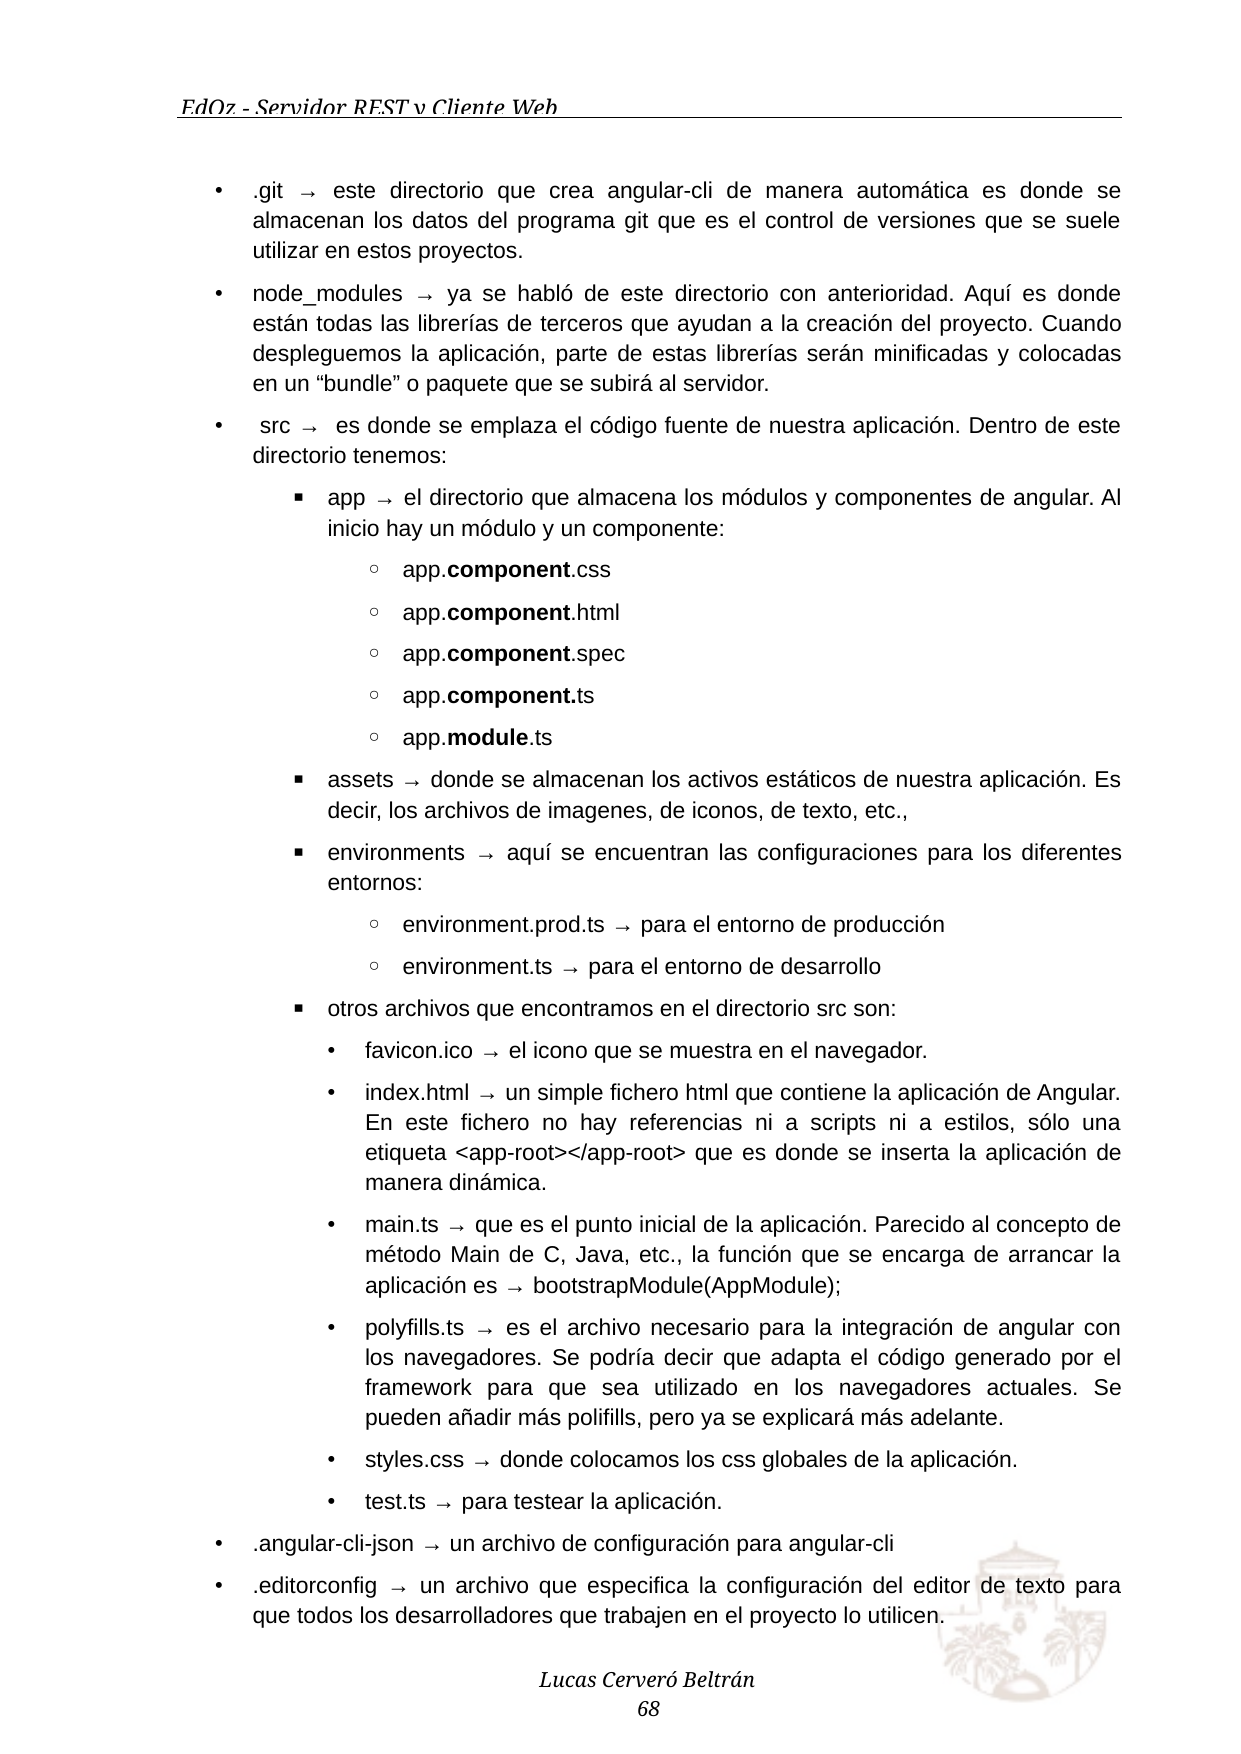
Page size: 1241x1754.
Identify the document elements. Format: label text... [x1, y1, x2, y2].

list app → el directorio que almacena los módulos y componentes de angular. Al inicio hay un módulo y un componente: [290, 484, 1122, 541]
list index.html → un simple fichero html que contiene la aplicación de Angular. En este fichero no hay referencias ni a scripts ni a estilos, sólo una etiqueta <app-root></app-root> que es donde se inserta la aplicación de manera dinámica. [327, 1079, 1122, 1196]
list app.component.ts [365, 682, 1122, 709]
list otros archivos que encontramos en el directorio src son: [290, 995, 1122, 1021]
list test.ts → para testear la aplicación. [327, 1488, 1122, 1514]
list styles.css → donde colocamos los css globales de la aplicación. [327, 1446, 1122, 1473]
list main.ts → que es el punto inicial de la aplicación. Parecido al concepto de método Main de C, Java, etc., la función que se encarga de arrancar la aplicación es → bootstrapModule(AppModule); [327, 1211, 1122, 1298]
list environment.prod.ts → para el entorno de producción [365, 911, 1122, 937]
list .editorconfig → un archivo que especifica la configuración del editor de texto para que todos los desarrolladores que trabajen en el proyecto lo utilicen. [215, 1572, 1122, 1629]
list assets → donde se almacenan los activos estáticos de nuestra aplicación. Es decir, los archivos de imagenes, de iconos, de texto, etc., [290, 766, 1122, 823]
list environment.ts → para el entorno de desarrollo [365, 953, 1122, 979]
list app.component.html [365, 598, 1122, 625]
list favicon.ico → el icono que se muestra en el navegador. [327, 1037, 1122, 1063]
list environments → aquí se encuentran las configuraciones para los diferentes entornos: [290, 838, 1122, 895]
list node_modules → ya se habló de este directorio con anterioridad. Aquí es donde están todas las librerías de terceros que ayudan a la creación del proyecto. Cuando despleguemos la aplicación, parte de estas librerías serán minificadas y colocadas en un “bundle” o paquete que se subirá al servidor. [215, 279, 1122, 396]
list src → es donde se emplaza el código fuente de nuestra aplicación. Dentro de este directorio tenemos: [215, 412, 1122, 469]
list polyfills.ts → es el archivo necesario para la integración de angular con los navegadores. Se podría decir que adapta el código generado por el framework para que sea utilizado en los navegadores actuales. Se pueden añadir más polifills, pero ya se explicará más adelante. [327, 1314, 1122, 1431]
list app.module.ts [365, 724, 1122, 751]
list .angular-cli-json → un archivo de configuración para angular-cli [215, 1530, 1122, 1557]
list app.component.spec [365, 640, 1122, 667]
list app.component.css [365, 556, 1122, 583]
list .git → este directorio que crea angular-cli de manera automática es donde se almacenan los datos del programa git que es el control de versiones que se suele utilizar en estos proyectos. [215, 177, 1122, 264]
